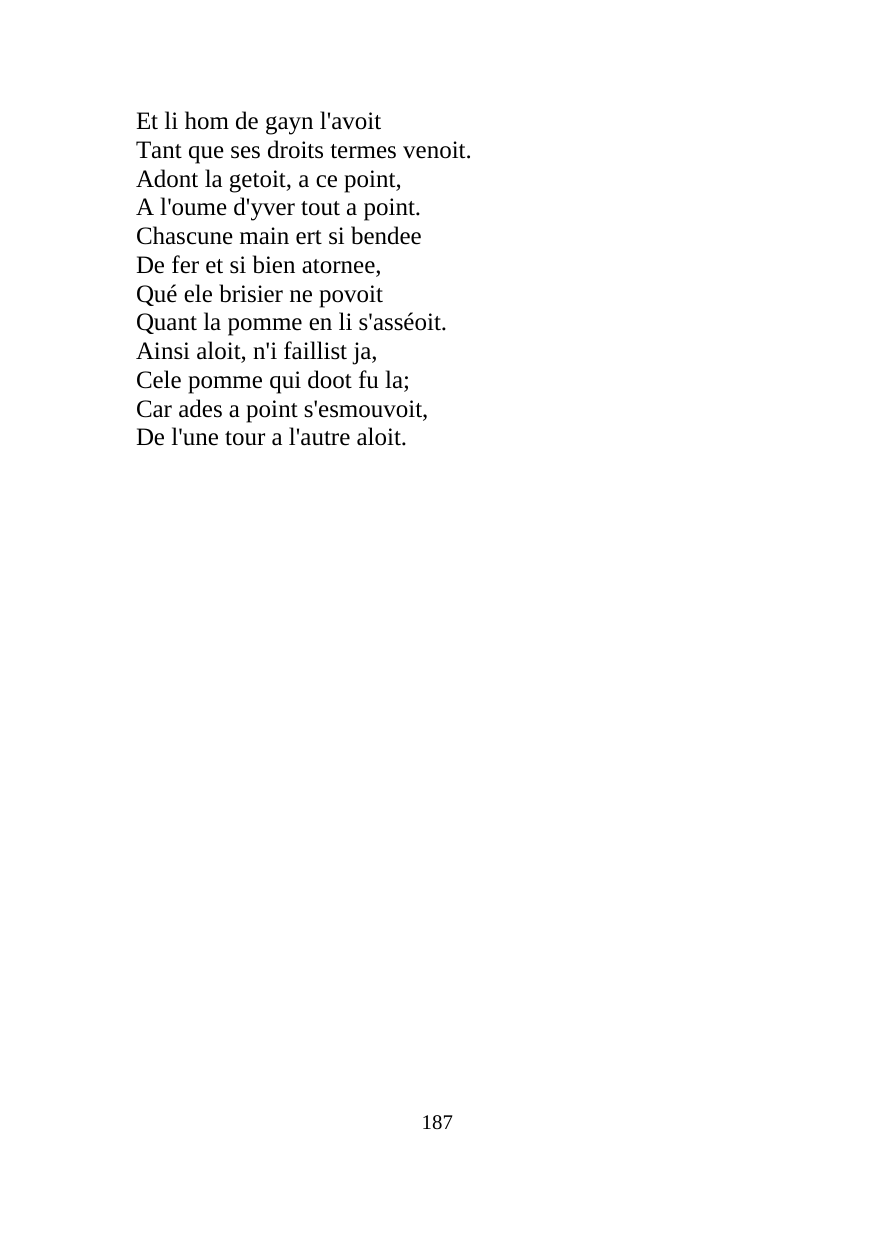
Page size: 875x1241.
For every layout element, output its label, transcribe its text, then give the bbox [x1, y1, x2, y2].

text De l'une tour a l'autre aloit. [106, 422, 768, 451]
text Tant que ses droits termes venoit. [106, 135, 768, 164]
text Adont la getoit, a ce point, [106, 164, 768, 192]
text Qué ele brisier ne povoit [106, 279, 768, 307]
text De fer et si bien atornee, [106, 250, 768, 279]
text Quant la pomme en li s'asséoit. [106, 307, 768, 336]
text Ainsi aloit, n'i faillist ja, [106, 336, 768, 365]
text A l'oume d'yver tout a point. [106, 192, 768, 221]
text Cele pomme qui doot fu la; [106, 365, 768, 394]
text Chascune main ert si bendee [106, 221, 768, 250]
text Et li hom de gayn l'avoit [106, 106, 768, 135]
text Car ades a point s'esmouvoit, [106, 394, 768, 422]
